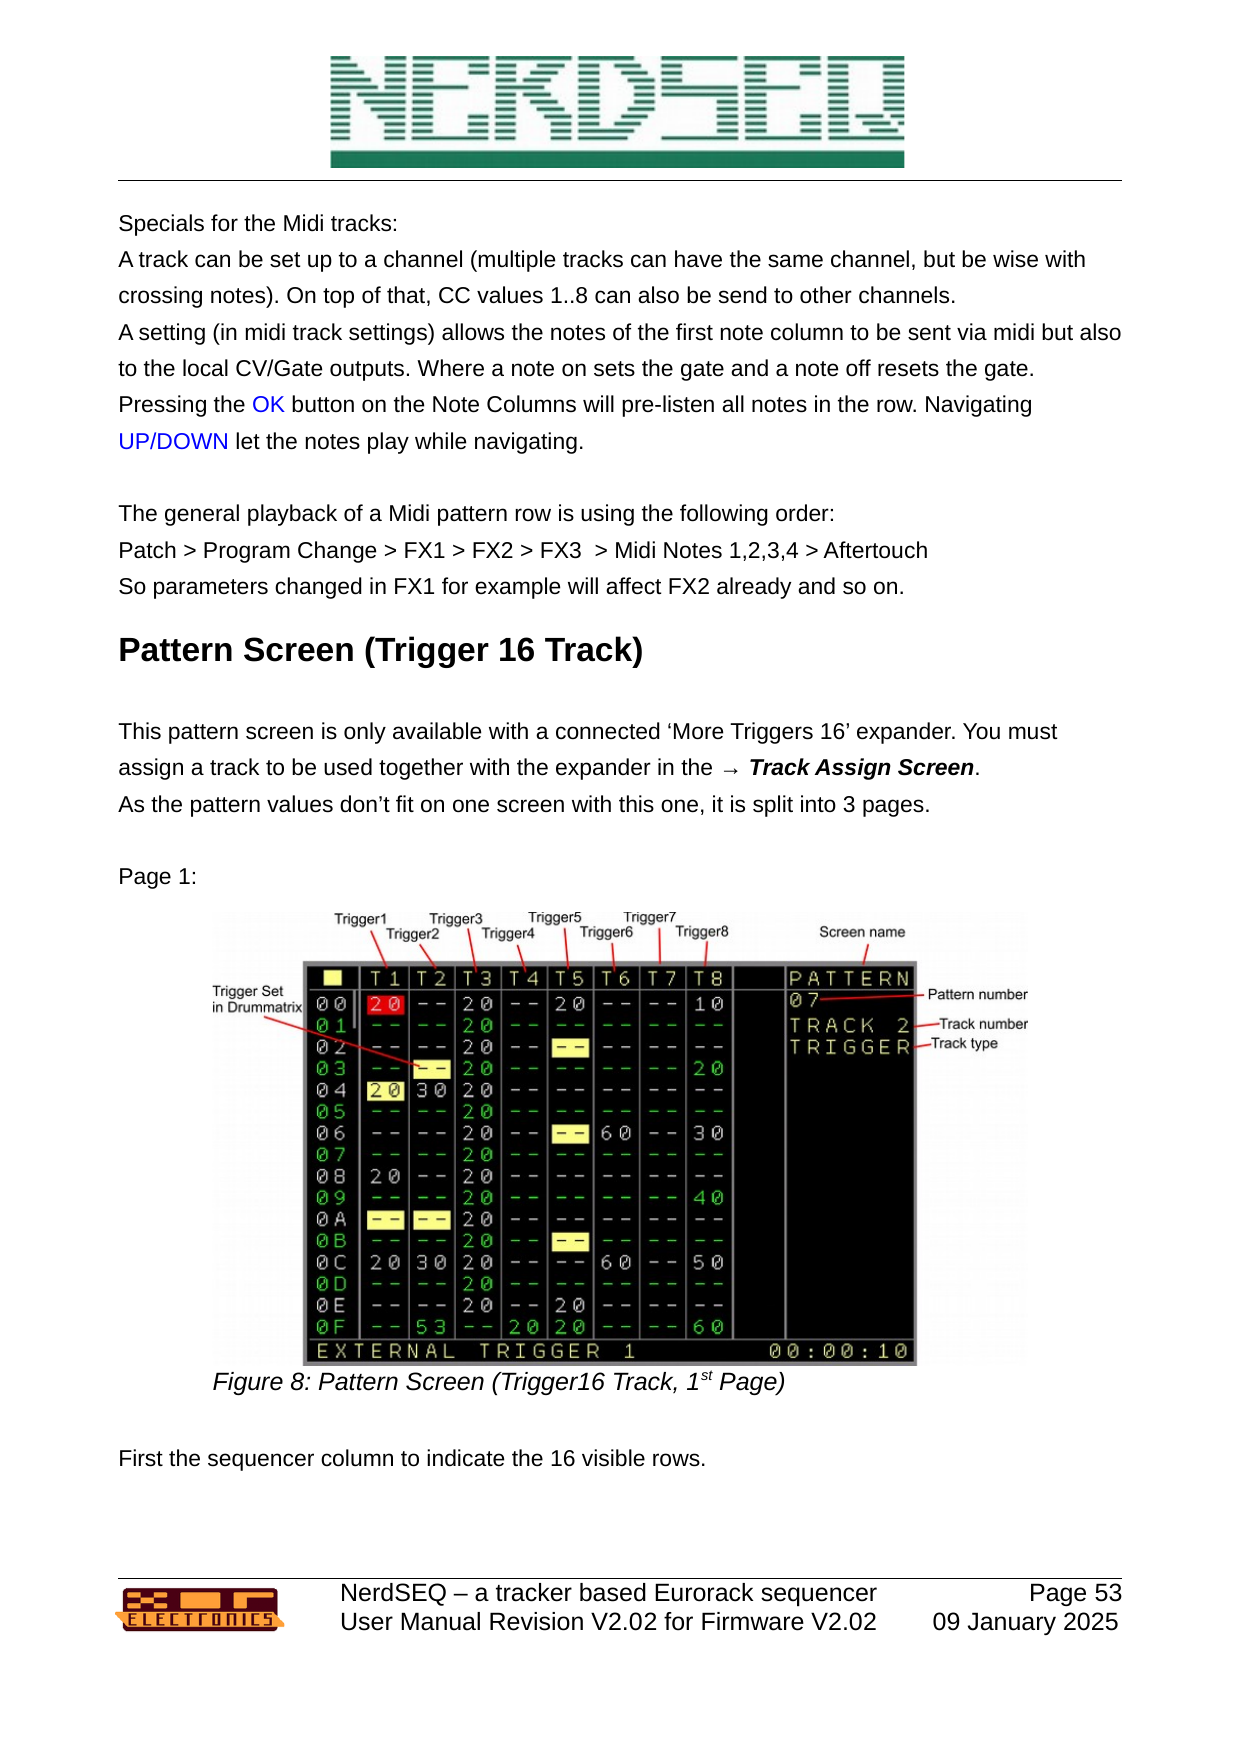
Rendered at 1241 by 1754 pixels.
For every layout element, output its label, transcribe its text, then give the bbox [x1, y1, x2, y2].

text So parameters changed in FX1 for example will affect FX2 already and so on. [118, 573, 1122, 599]
text First the sequencer column to indicate the 16 visible rows. [118, 1445, 1122, 1471]
text Pressing the OK button on the Note Columns will pre-listen all notes in the row. Navigating UP/DOWN let the notes play while navigating. [118, 391, 1122, 454]
text Patch > Program Change > FX1 > FX2 > FX3 > Midi Notes 1,2,3,4 > Aftertouch [118, 537, 1122, 563]
text A track can be set up to a channel (multiple tracks can have the same channel, but be wise with crossing notes). On top of that, CC values 1..8 can also be send to other channels. [118, 246, 1122, 309]
text Figure 8: Pattern Screen (Trigger16 Track, 1st Page) [212, 1366, 1028, 1396]
text As the pattern values don’t fit on one screen with this one, it is split into 3 pages. [118, 791, 1122, 817]
text This pattern screen is only available with a connected ‘More Triggers 16’ expander. You must assign a track to be used together with the expander in the → Track Assign Screen. [118, 718, 1122, 781]
text Specials for the Midi tracks: [118, 209, 1122, 236]
picture [330, 56, 905, 168]
picture [212, 912, 1028, 1366]
subtitle Pattern Screen (Trigger 16 Track) [118, 630, 1122, 669]
picture [115, 1584, 285, 1634]
text The general playback of a Midi pattern row is using the following order: [118, 500, 1122, 527]
text Page 1: [118, 863, 1122, 889]
text A setting (in midi track settings) allows the notes of the first note column to be sent via midi but also to the local CV/Gate outputs. Where a note on sets the gate and a note off resets the gate. [118, 319, 1122, 381]
